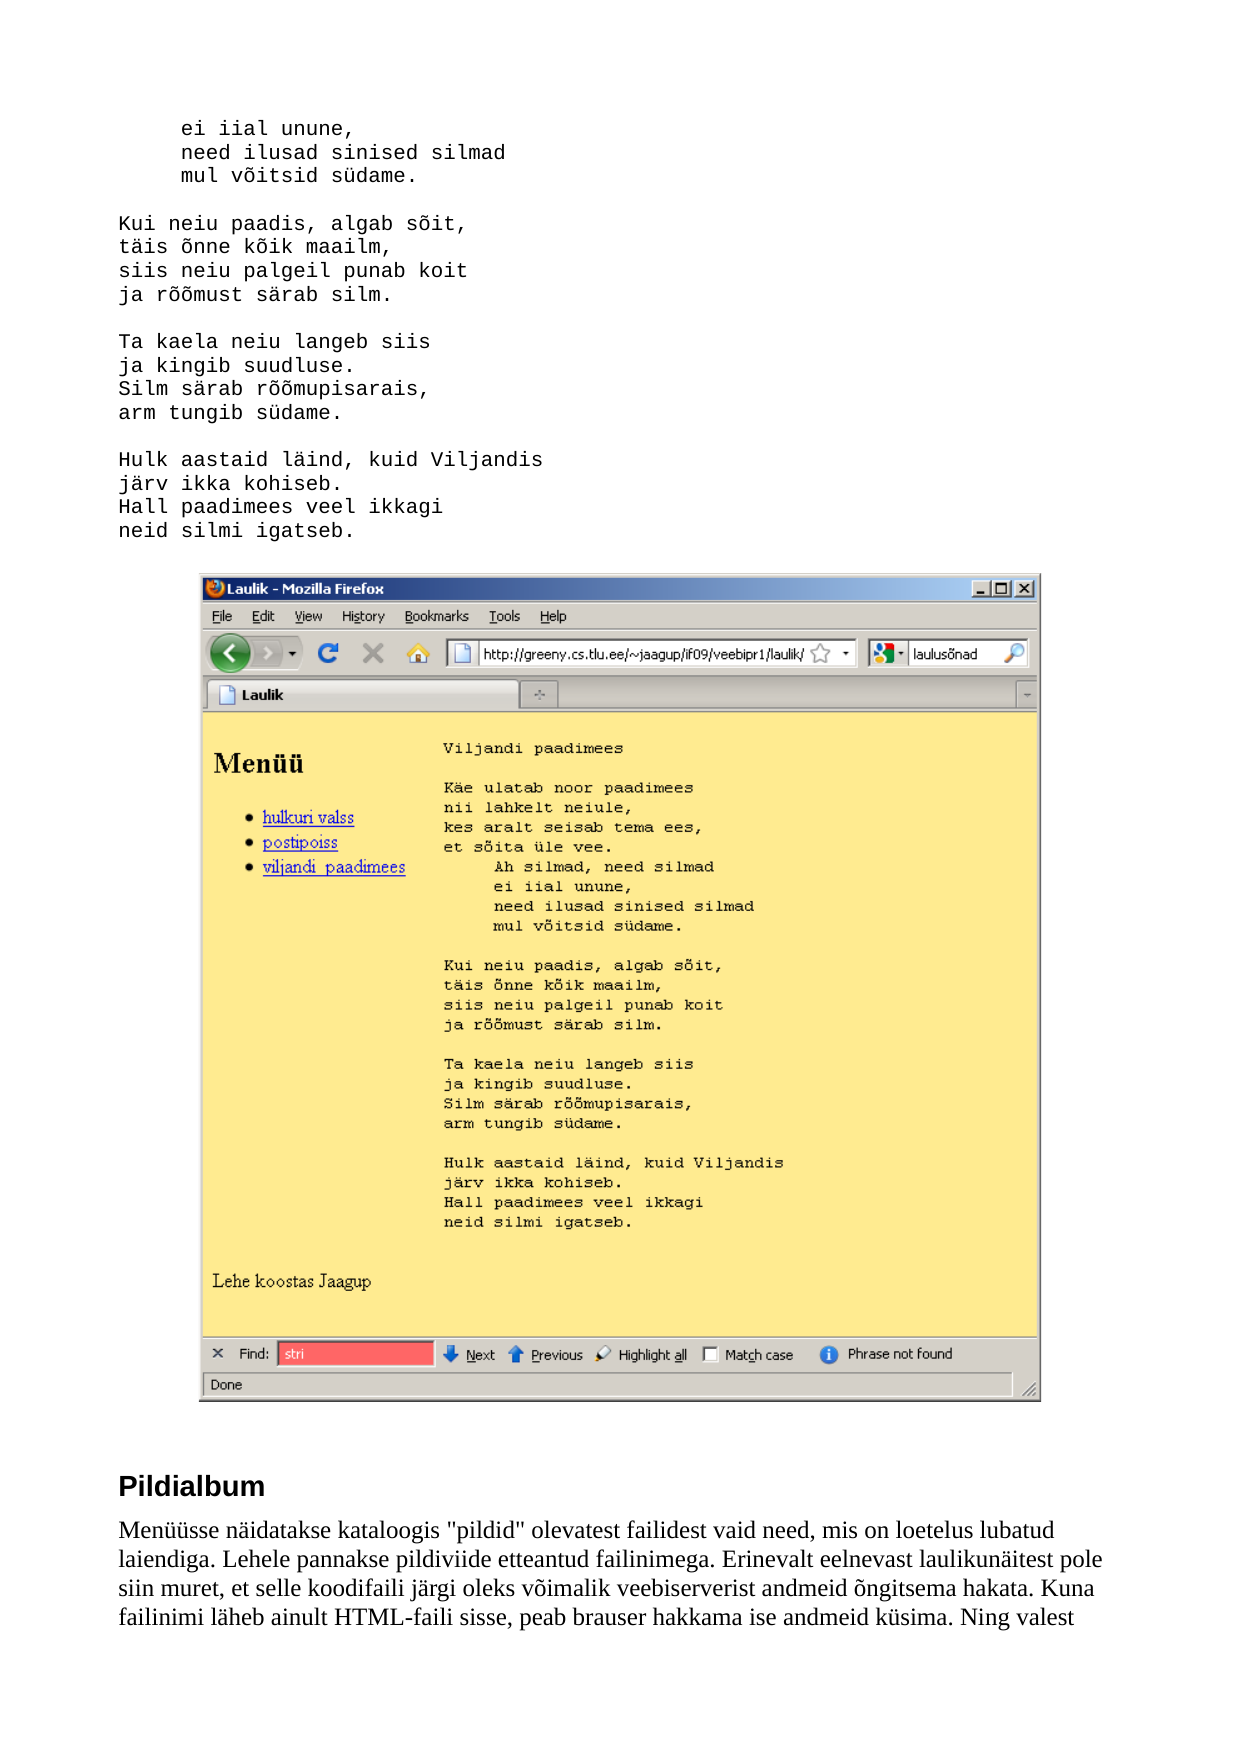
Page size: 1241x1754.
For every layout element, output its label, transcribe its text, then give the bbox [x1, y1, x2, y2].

text Hulk aastaid läind, kuid Viljandis [118, 449, 1122, 473]
text mul võitsid südame. [118, 165, 1122, 189]
text järv ikka kohiseb. [118, 473, 1122, 496]
subtitle Pildialbum [118, 1469, 1122, 1503]
text ja rõõmust särab silm. [118, 284, 1122, 307]
text siis neiu palgeil punab koit [118, 260, 1122, 284]
text Menüüsse näidatakse kataloogis "pildid" olevatest failidest vaid need, mis on loetelus lubatud laiendiga. Lehele pannakse pildiviide etteantud failinimega. Erinevalt eelnevast laulikunäitest pole siin muret, et selle koodifaili järgi oleks võimalik veebiserverist andmeid õngitsema hakata. Kuna failinimi läheb ainult HTML-faili sisse, peab brauser hakkama ise andmeid küsima. Ning valest [118, 1516, 1122, 1631]
text ei iial unune, [118, 118, 1122, 142]
text arm tungib südame. [118, 402, 1122, 426]
text Hall paadimees veel ikkagi [118, 496, 1122, 520]
text Ta kaela neiu langeb siis [118, 331, 1122, 354]
text ja kingib suudluse. [118, 354, 1122, 378]
text need ilusad sinised silmad [118, 142, 1122, 165]
picture [198, 573, 1042, 1402]
text Kui neiu paadis, algab sõit, [118, 213, 1122, 236]
text Silm särab rõõmupisarais, [118, 378, 1122, 402]
text täis õnne kõik maailm, [118, 236, 1122, 260]
text neid silmi igatseb. [118, 520, 1122, 544]
